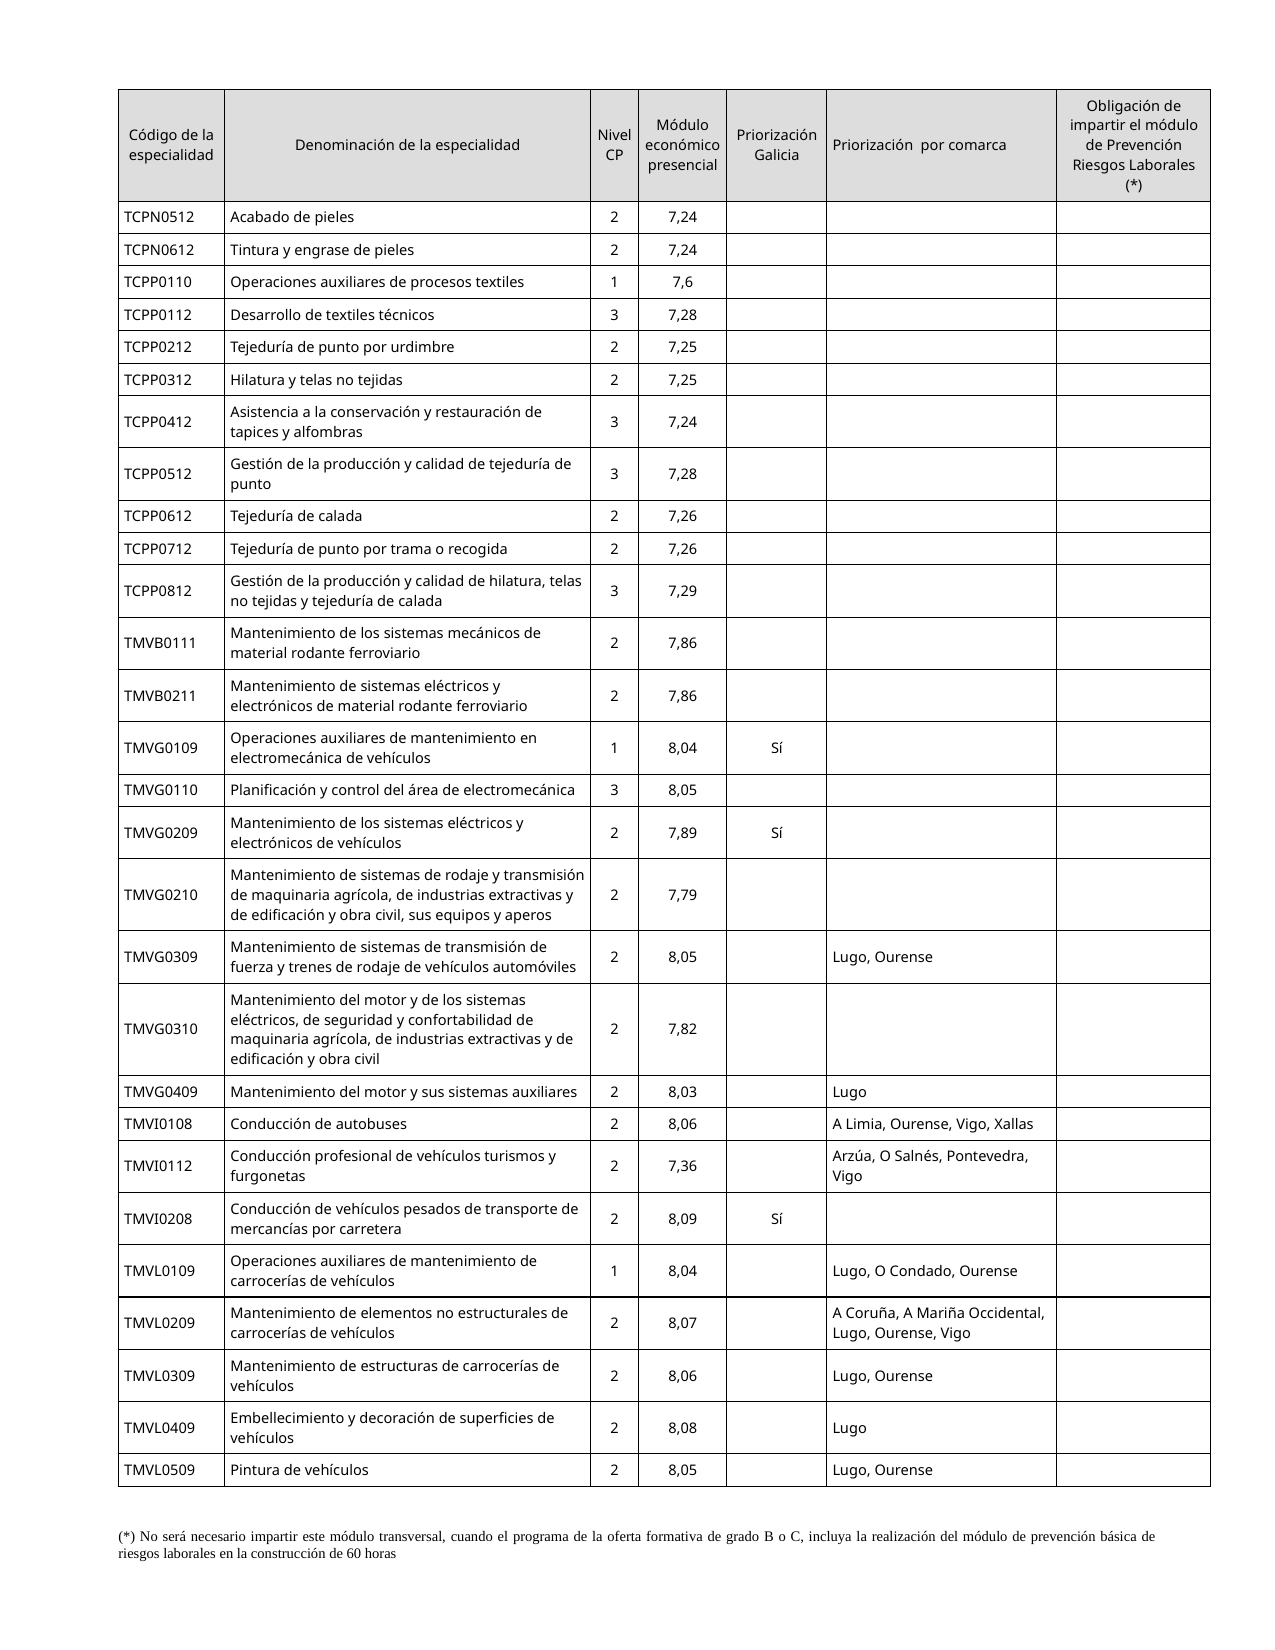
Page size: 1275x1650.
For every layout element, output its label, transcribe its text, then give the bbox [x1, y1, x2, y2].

table_header Priorización Galicia [727, 90, 826, 201]
table_header Código de la especialidad [119, 90, 224, 201]
table_cell 2 [591, 533, 638, 564]
table_cell Mantenimiento de los sistemas mecánicos de material rodante ferroviario [225, 618, 590, 669]
table_cell [1057, 984, 1210, 1075]
table_cell TMVL0109 [119, 1245, 224, 1296]
table_cell 7,89 [639, 807, 726, 858]
table_cell [1057, 670, 1210, 721]
table_cell [727, 670, 826, 721]
table_cell Gestión de la producción y calidad de hilatura, telas no tejidas y tejeduría de calada [225, 565, 590, 617]
table_cell Conducción profesional de vehículos turismos y furgonetas [225, 1141, 590, 1192]
table_cell [827, 1193, 1056, 1244]
table_cell TMVL0309 [119, 1350, 224, 1401]
table_cell 7,24 [639, 234, 726, 265]
table_cell TMVG0210 [119, 859, 224, 930]
table_cell [1057, 1245, 1210, 1296]
table_cell [1057, 859, 1210, 930]
table_cell 8,05 [639, 931, 726, 983]
table_cell 2 [591, 364, 638, 395]
table_cell [827, 565, 1056, 617]
table_cell TMVG0209 [119, 807, 224, 858]
table_cell 7,36 [639, 1141, 726, 1192]
table_cell 2 [591, 1076, 638, 1107]
table_cell [727, 1298, 826, 1349]
table_cell 7,29 [639, 565, 726, 617]
table_cell 7,26 [639, 501, 726, 532]
table_cell 2 [591, 807, 638, 858]
table_cell Gestión de la producción y calidad de tejeduría de punto [225, 448, 590, 499]
table_cell Hilatura y telas no tejidas [225, 364, 590, 395]
table_cell 3 [591, 565, 638, 617]
table_cell [727, 1108, 826, 1139]
table_cell [727, 1350, 826, 1401]
table_cell Tejeduría de calada [225, 501, 590, 532]
table_cell Lugo, Ourense [827, 931, 1056, 983]
table_cell TMVG0309 [119, 931, 224, 983]
table_cell 1 [591, 722, 638, 773]
table_cell [1057, 1402, 1210, 1453]
table_cell [1057, 396, 1210, 447]
table_cell TMVL0509 [119, 1454, 224, 1486]
table_cell Operaciones auxiliares de mantenimiento de carrocerías de vehículos [225, 1245, 590, 1296]
table_cell Mantenimiento de sistemas eléctricos y electrónicos de material rodante ferroviario [225, 670, 590, 721]
table_cell Desarrollo de textiles técnicos [225, 299, 590, 330]
table_cell [827, 364, 1056, 395]
table_cell 3 [591, 396, 638, 447]
table_cell Lugo [827, 1076, 1056, 1107]
table_cell [1057, 565, 1210, 617]
table_cell 8,04 [639, 1245, 726, 1296]
table_cell 8,08 [639, 1402, 726, 1453]
table_cell Mantenimiento del motor y sus sistemas auxiliares [225, 1076, 590, 1107]
table_cell [1057, 266, 1210, 298]
table_cell A Coruña, A Mariña Occidental, Lugo, Ourense, Vigo [827, 1298, 1056, 1349]
table_cell Lugo [827, 1402, 1056, 1453]
table_cell [827, 859, 1056, 930]
table_cell 3 [591, 775, 638, 806]
table_cell TCPN0612 [119, 234, 224, 265]
table_cell 7,25 [639, 364, 726, 395]
table_cell 7,79 [639, 859, 726, 930]
table_cell Lugo, O Condado, Ourense [827, 1245, 1056, 1296]
table_cell TMVG0110 [119, 775, 224, 806]
table_cell [727, 859, 826, 930]
table_cell 7,28 [639, 448, 726, 499]
table_cell [1057, 299, 1210, 330]
table_cell 7,6 [639, 266, 726, 298]
table_cell [727, 501, 826, 532]
table_cell 7,28 [639, 299, 726, 330]
table_cell [1057, 1193, 1210, 1244]
table_cell Tejeduría de punto por trama o recogida [225, 533, 590, 564]
table_cell 2 [591, 1402, 638, 1453]
table_cell [1057, 1108, 1210, 1139]
table_cell [727, 1245, 826, 1296]
table_cell TMVG0109 [119, 722, 224, 773]
table_cell TCPP0612 [119, 501, 224, 532]
table_cell Sí [727, 1193, 826, 1244]
table_cell [1057, 331, 1210, 362]
table_cell 2 [591, 1454, 638, 1486]
table_cell 1 [591, 1245, 638, 1296]
table_cell 2 [591, 234, 638, 265]
table_cell [827, 234, 1056, 265]
table_cell Mantenimiento de sistemas de rodaje y transmisión de maquinaria agrícola, de industrias extractivas y de edificación y obra civil, sus equipos y aperos [225, 859, 590, 930]
table_cell TMVB0211 [119, 670, 224, 721]
table_cell [727, 565, 826, 617]
table_cell [727, 364, 826, 395]
table_cell Sí [727, 722, 826, 773]
table_header Módulo económico presencial [639, 90, 726, 201]
table_cell [727, 775, 826, 806]
table_cell Sí [727, 807, 826, 858]
table_cell [1057, 448, 1210, 499]
table_cell 8,03 [639, 1076, 726, 1107]
table_cell [827, 501, 1056, 532]
table_cell [827, 807, 1056, 858]
table_cell 8,06 [639, 1350, 726, 1401]
table_cell TCPP0712 [119, 533, 224, 564]
table_cell 2 [591, 202, 638, 233]
table_cell [1057, 501, 1210, 532]
table_cell [827, 618, 1056, 669]
table_cell 7,24 [639, 202, 726, 233]
table_cell Tintura y engrase de pieles [225, 234, 590, 265]
table_cell [1057, 533, 1210, 564]
table_cell [1057, 775, 1210, 806]
table_cell [827, 396, 1056, 447]
table_cell 7,26 [639, 533, 726, 564]
table_cell TMVB0111 [119, 618, 224, 669]
table_cell 2 [591, 984, 638, 1075]
table_cell [1057, 1141, 1210, 1192]
table_cell TMVL0209 [119, 1298, 224, 1349]
table_cell 8,04 [639, 722, 726, 773]
table_cell [827, 775, 1056, 806]
table_cell [827, 670, 1056, 721]
table_cell 2 [591, 1193, 638, 1244]
table_cell [827, 266, 1056, 298]
table_cell Conducción de vehículos pesados de transporte de mercancías por carretera [225, 1193, 590, 1244]
table_cell 2 [591, 1108, 638, 1139]
table_cell [727, 266, 826, 298]
table_cell [727, 1402, 826, 1453]
table_cell TCPP0812 [119, 565, 224, 617]
table_cell [1057, 1350, 1210, 1401]
table_cell 2 [591, 1350, 638, 1401]
table_cell Embellecimiento y decoración de superficies de vehículos [225, 1402, 590, 1453]
table_cell 8,07 [639, 1298, 726, 1349]
table_cell [827, 533, 1056, 564]
table_header Nivel CP [591, 90, 638, 201]
table_cell 2 [591, 501, 638, 532]
table_cell 1 [591, 266, 638, 298]
table_header Priorización por comarca [827, 90, 1056, 201]
table_cell Arzúa, O Salnés, Pontevedra, Vigo [827, 1141, 1056, 1192]
table_cell [727, 984, 826, 1075]
table_cell [1057, 1454, 1210, 1486]
table_cell [827, 202, 1056, 233]
table_cell [727, 931, 826, 983]
table_cell 2 [591, 931, 638, 983]
table_cell [1057, 931, 1210, 983]
table_cell [827, 722, 1056, 773]
table_cell TCPP0412 [119, 396, 224, 447]
table_cell [1057, 202, 1210, 233]
table_cell [727, 234, 826, 265]
table_cell TMVL0409 [119, 1402, 224, 1453]
table_cell [727, 1454, 826, 1486]
table_cell 3 [591, 448, 638, 499]
table_cell Conducción de autobuses [225, 1108, 590, 1139]
table_cell Lugo, Ourense [827, 1350, 1056, 1401]
table_cell 2 [591, 618, 638, 669]
table_cell [1057, 1076, 1210, 1107]
table_cell Mantenimiento de sistemas de transmisión de fuerza y trenes de rodaje de vehículos automóviles [225, 931, 590, 983]
table_cell 2 [591, 670, 638, 721]
table_cell 7,82 [639, 984, 726, 1075]
table_cell Pintura de vehículos [225, 1454, 590, 1486]
table_cell [727, 396, 826, 447]
table_cell [727, 618, 826, 669]
table_cell A Limia, Ourense, Vigo, Xallas [827, 1108, 1056, 1139]
table_cell [1057, 364, 1210, 395]
table_cell TMVG0409 [119, 1076, 224, 1107]
table_cell [1057, 234, 1210, 265]
table_cell TMVG0310 [119, 984, 224, 1075]
table_cell Tejeduría de punto por urdimbre [225, 331, 590, 362]
table_cell 2 [591, 1298, 638, 1349]
table_cell [727, 331, 826, 362]
table_cell 8,09 [639, 1193, 726, 1244]
table_cell TCPN0512 [119, 202, 224, 233]
table_cell 7,25 [639, 331, 726, 362]
table_header Denominación de la especialidad [225, 90, 590, 201]
table_cell 8,05 [639, 1454, 726, 1486]
table_cell 8,06 [639, 1108, 726, 1139]
table_cell [827, 984, 1056, 1075]
table_cell [1057, 722, 1210, 773]
table_cell [827, 331, 1056, 362]
table_cell TCPP0110 [119, 266, 224, 298]
table_cell Mantenimiento del motor y de los sistemas eléctricos, de seguridad y confortabilidad de maquinaria agrícola, de industrias extractivas y de edificación y obra civil [225, 984, 590, 1075]
table_cell [727, 299, 826, 330]
table_cell Planificación y control del área de electromecánica [225, 775, 590, 806]
table_cell [727, 1076, 826, 1107]
table_cell TMVI0108 [119, 1108, 224, 1139]
table_cell Asistencia a la conservación y restauración de tapices y alfombras [225, 396, 590, 447]
table_cell TMVI0112 [119, 1141, 224, 1192]
table_cell [1057, 618, 1210, 669]
table_cell TCPP0112 [119, 299, 224, 330]
table_cell [1057, 807, 1210, 858]
table_cell Operaciones auxiliares de procesos textiles [225, 266, 590, 298]
table_cell [1057, 1298, 1210, 1349]
table_cell [727, 448, 826, 499]
table_cell TCPP0312 [119, 364, 224, 395]
table_cell Mantenimiento de estructuras de carrocerías de vehículos [225, 1350, 590, 1401]
table_cell Lugo, Ourense [827, 1454, 1056, 1486]
table_cell Acabado de pieles [225, 202, 590, 233]
table_cell TCPP0512 [119, 448, 224, 499]
table_cell [727, 202, 826, 233]
table_cell Operaciones auxiliares de mantenimiento en electromecánica de vehículos [225, 722, 590, 773]
table_cell Mantenimiento de elementos no estructurales de carrocerías de vehículos [225, 1298, 590, 1349]
table_cell TCPP0212 [119, 331, 224, 362]
table_cell [827, 448, 1056, 499]
table_cell 7,86 [639, 618, 726, 669]
table_cell 7,24 [639, 396, 726, 447]
table_cell Mantenimiento de los sistemas eléctricos y electrónicos de vehículos [225, 807, 590, 858]
table_cell TMVI0208 [119, 1193, 224, 1244]
table_cell 2 [591, 1141, 638, 1192]
table_cell 2 [591, 331, 638, 362]
table_cell [727, 1141, 826, 1192]
table_cell 2 [591, 859, 638, 930]
table_cell [827, 299, 1056, 330]
table_cell 3 [591, 299, 638, 330]
table_cell 8,05 [639, 775, 726, 806]
table_cell [727, 533, 826, 564]
table_header Obligación de impartir el módulo de Prevención Riesgos Laborales (*) [1057, 90, 1210, 201]
table_cell 7,86 [639, 670, 726, 721]
